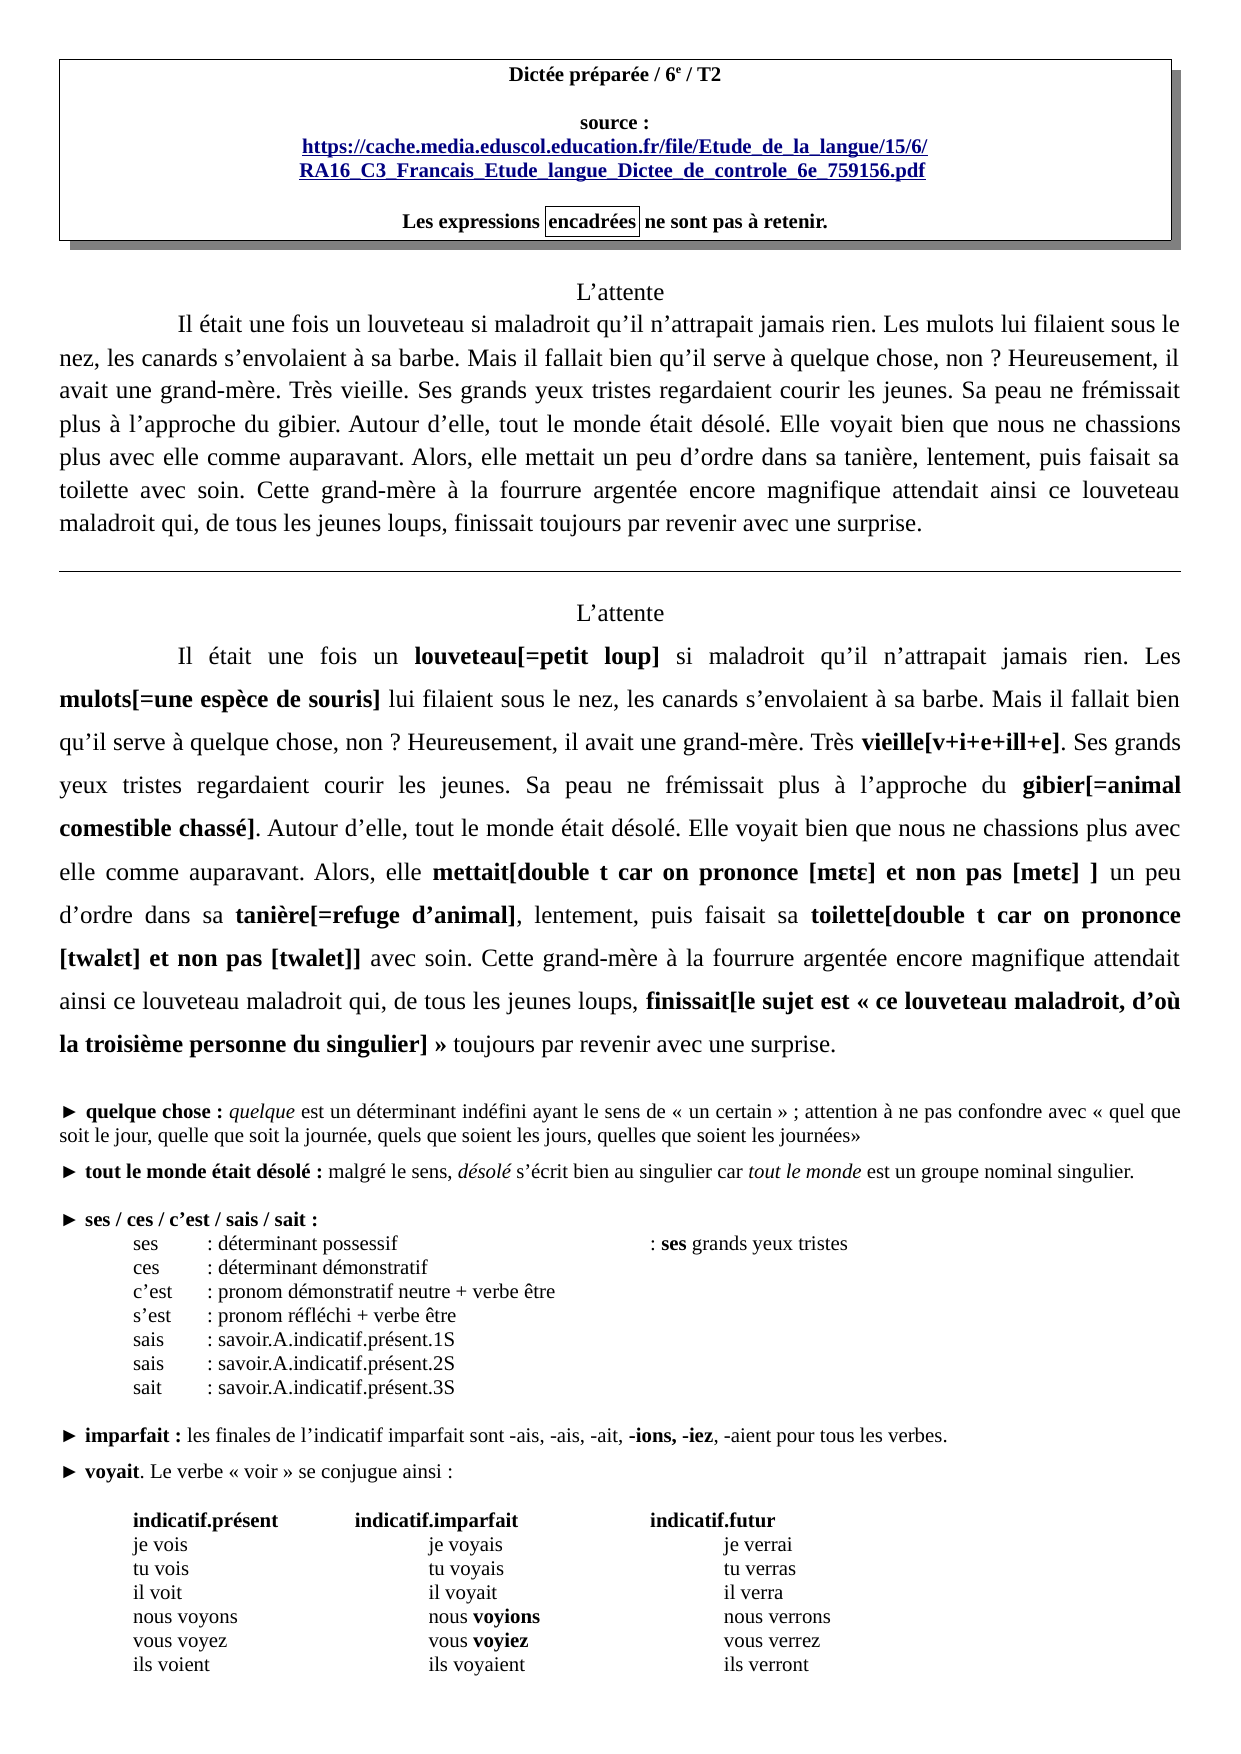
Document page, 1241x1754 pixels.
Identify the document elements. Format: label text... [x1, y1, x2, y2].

text c’est : pronom démonstratif neutre + verbe être [59, 1279, 1181, 1303]
text Les expressions encadrées ne sont pas à retenir. [60, 203, 1171, 239]
text L’attente [59, 277, 1181, 305]
text indicatif.présent indicatif.imparfait indicatif.futur [59, 1508, 1181, 1532]
text nous voyons nous voyions nous verrons [59, 1604, 1181, 1628]
text L’attente [59, 598, 1181, 627]
text https://cache.media.eduscol.education.fr/file/Etude_de_la_langue/15/6/RA16_C3_Francais_Etude_langue_Dictee_de_controle_6e_759156.pdf [60, 131, 1171, 182]
text source : [60, 107, 1171, 131]
text ► voyait. Le verbe « voir » se conjugue ainsi : [59, 1459, 1181, 1483]
text ► imparfait : les finales de l’indicatif imparfait sont -ais, -ais, -ait, -ions, -iez, -aient pour tous les verbes. [59, 1423, 1181, 1447]
text Il était une fois un louveteau si maladroit qu’il n’attrapait jamais rien. Les mulots lui filaient sous le nez, les canards s’envolaient à sa barbe. Mais il fallait bien qu’il serve à quelque chose, non ? Heureusement, il avait une grand-mère. Très vieille. Ses grands yeux tristes regardaient courir les jeunes. Sa peau ne frémissait plus à l’approche du gibier. Autour d’elle, tout le monde était désolé. Elle voyait bien que nous ne chassions plus avec elle comme auparavant. Alors, elle mettait un peu d’ordre dans sa tanière, lentement, puis faisait sa toilette avec soin. Cette grand-mère à la fourrure argentée encore magnifique attendait ainsi ce louveteau maladroit qui, de tous les jeunes loups, finissait toujours par revenir avec une surprise. [59, 309, 1181, 536]
text sait : savoir.A.indicatif.présent.3S [59, 1375, 1181, 1399]
text Il était une fois un louveteau[=petit loup] si maladroit qu’il n’attrapait jamais rien. Les mulots[=une espèce de souris] lui filaient sous le nez, les canards s’envolaient à sa barbe. Mais il fallait bien qu’il serve à quelque chose, non ? Heureusement, il avait une grand-mère. Très vieille[v+i+e+ill+e]. Ses grands yeux tristes regardaient courir les jeunes. Sa peau ne frémissait plus à l’approche du gibier[=animal comestible chassé]. Autour d’elle, tout le monde était désolé. Elle voyait bien que nous ne chassions plus avec elle comme auparavant. Alors, elle mettait[double t car on prononce [mɛtɛ] et non pas [metɛ] ] un peu d’ordre dans sa tanière[=refuge d’animal], lentement, puis faisait sa toilette[double t car on prononce [twalɛt] et non pas [twalet]] avec soin. Cette grand-mère à la fourrure argentée encore magnifique attendait ainsi ce louveteau maladroit qui, de tous les jeunes loups, finissait[le sujet est « ce louveteau maladroit, d’où la troisième personne du singulier] » toujours par revenir avec une surprise. [59, 641, 1181, 1058]
text il voit il voyait il verra [59, 1580, 1181, 1604]
text ils voient ils voyaient ils verront [59, 1652, 1181, 1676]
text je vois je voyais je verrai [59, 1532, 1181, 1556]
text sais : savoir.A.indicatif.présent.2S [59, 1351, 1181, 1375]
text ► quelque chose : quelque est un déterminant indéfini ayant le sens de « un certain » ; attention à ne pas confondre avec « quel que soit le jour, quelle que soit la journée, quels que soient les jours, quelles que soient les journées» [59, 1099, 1181, 1147]
text tu vois tu voyais tu verras [59, 1556, 1181, 1580]
text ses : déterminant possessif : ses grands yeux tristes [59, 1231, 1181, 1255]
text sais : savoir.A.indicatif.présent.1S [59, 1327, 1181, 1351]
text ► tout le monde était désolé : malgré le sens, désolé s’écrit bien au singulier car tout le monde est un groupe nominal singulier. [59, 1159, 1181, 1183]
text vous voyez vous voyiez vous verrez [59, 1628, 1181, 1652]
text ► ses / ces / c’est / sais / sait : [59, 1207, 1181, 1231]
text s’est : pronom réfléchi + verbe être [59, 1303, 1181, 1327]
text ces : déterminant démonstratif [59, 1255, 1181, 1279]
text Dictée préparée / 6e / T2 [60, 60, 1171, 86]
